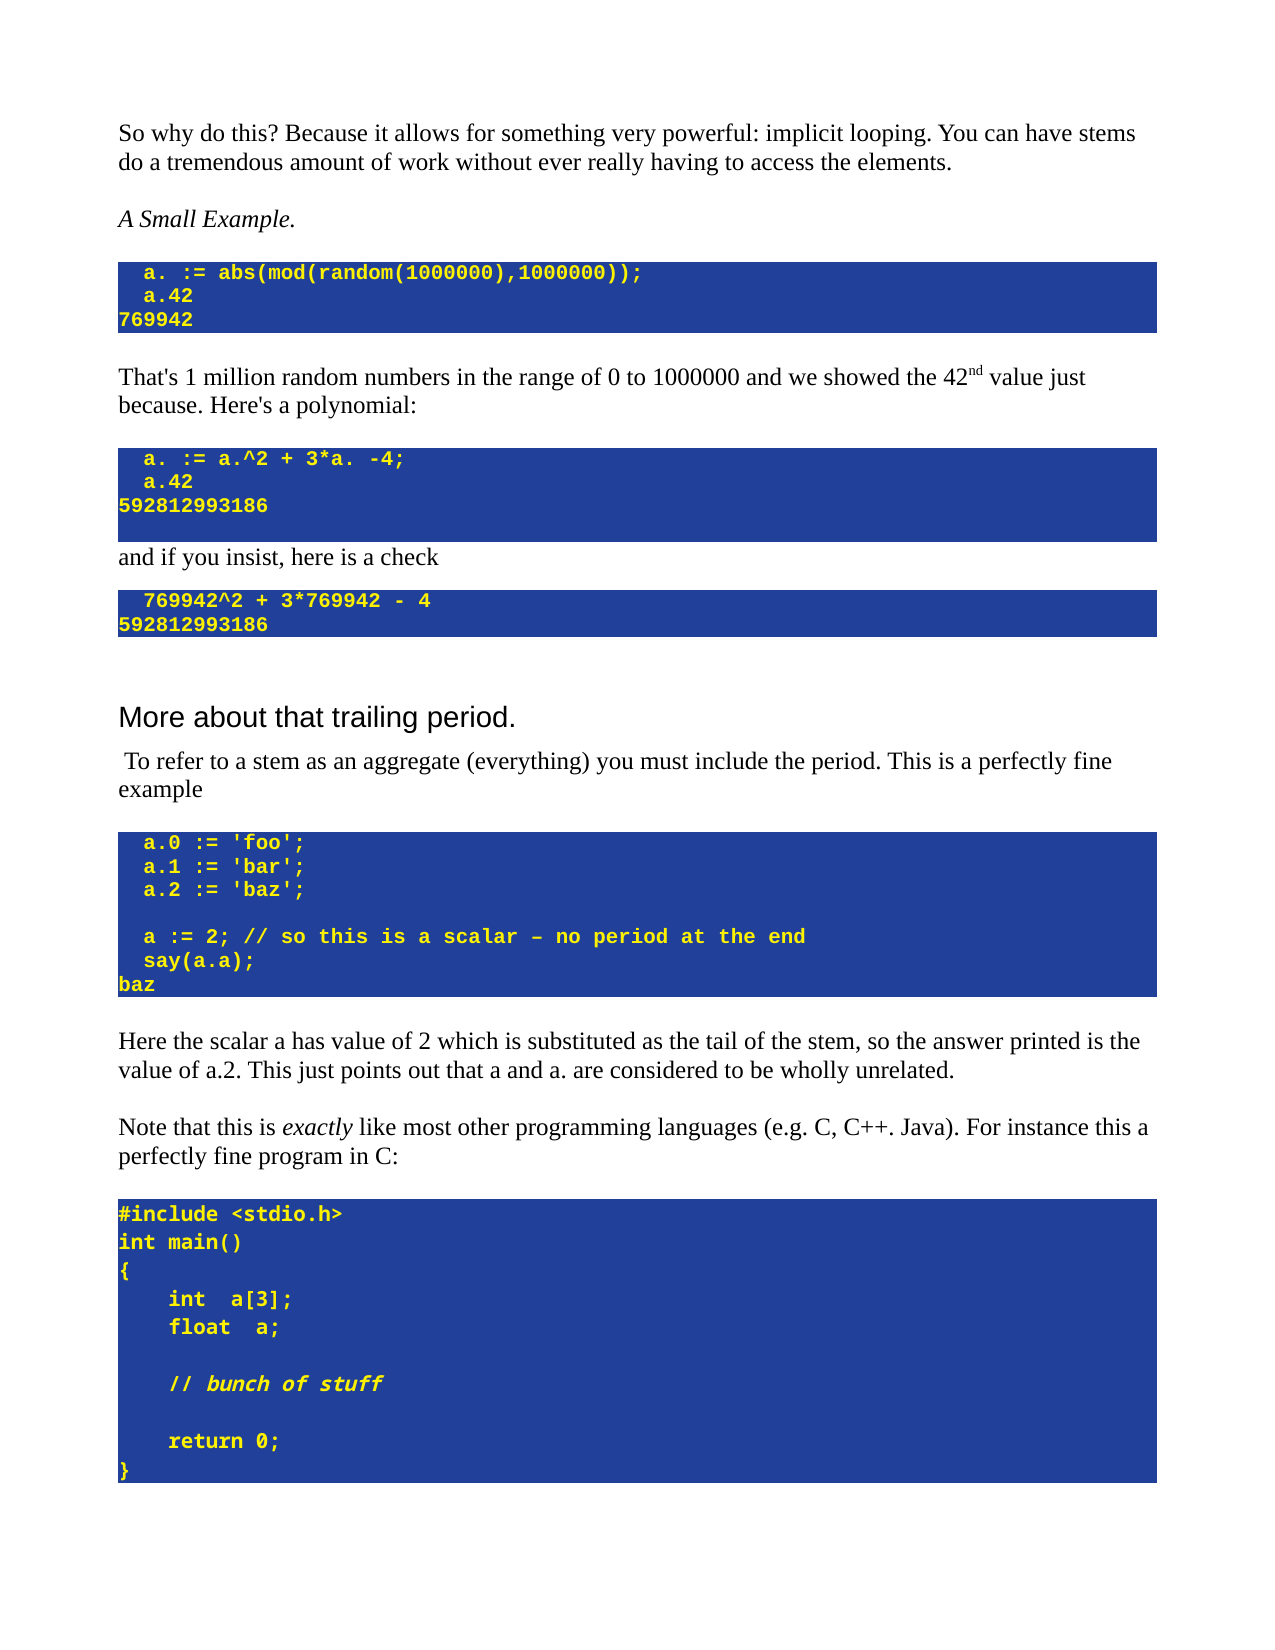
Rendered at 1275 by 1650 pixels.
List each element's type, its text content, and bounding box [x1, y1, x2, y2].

text A Small Example. [118, 204, 1157, 233]
text // bunch of stuff [118, 1369, 1157, 1398]
text a.0 := 'foo'; [118, 832, 1157, 856]
text a. := a.^2 + 3*a. -4; [118, 448, 1157, 471]
text say(a.a); [118, 950, 1157, 974]
text a.2 := 'baz'; [118, 879, 1157, 903]
text a.42 [118, 471, 1157, 495]
text int a[3]; [118, 1284, 1157, 1312]
text That's 1 million random numbers in the range of 0 to 1000000 and we showed the 42nd value just because. Here's a polynomial: [118, 362, 1157, 419]
text 769942 [118, 309, 1157, 333]
text a. := abs(mod(random(1000000),1000000)); [118, 262, 1157, 286]
text So why do this? Because it allows for something very powerful: implicit looping. You can have stems do a tremendous amount of work without ever really having to access the elements. [118, 118, 1157, 176]
text baz [118, 974, 1157, 997]
subtitle More about that trailing period. [118, 699, 1157, 733]
text and if you insist, here is a check [118, 542, 1157, 571]
text Here the scalar a has value of 2 which is substituted as the tail of the stem, so the answer printed is the value of a.2. This just points out that a and a. are considered to be wholly unrelated. Note that this is exactly like most other programming languages (e.g. C, C++. Java). For instance this a perfectly fine program in C: [118, 1026, 1157, 1199]
text #include <stdio.h> [118, 1199, 1157, 1227]
text 592812993186 [118, 495, 1157, 542]
text float a; [118, 1312, 1157, 1341]
text 592812993186 [118, 614, 1157, 637]
text a.42 [118, 286, 1157, 309]
text a := 2; // so this is a scalar – no period at the end [118, 927, 1157, 950]
text To refer to a stem as an aggregate (everything) you must include the period. This is a perfectly fine example [118, 746, 1157, 803]
text a.1 := 'bar'; [118, 856, 1157, 879]
text } [118, 1455, 1157, 1483]
text { [118, 1256, 1157, 1284]
text 769942^2 + 3*769942 - 4 [118, 590, 1157, 614]
text int main() [118, 1227, 1157, 1256]
text return 0; [118, 1426, 1157, 1455]
